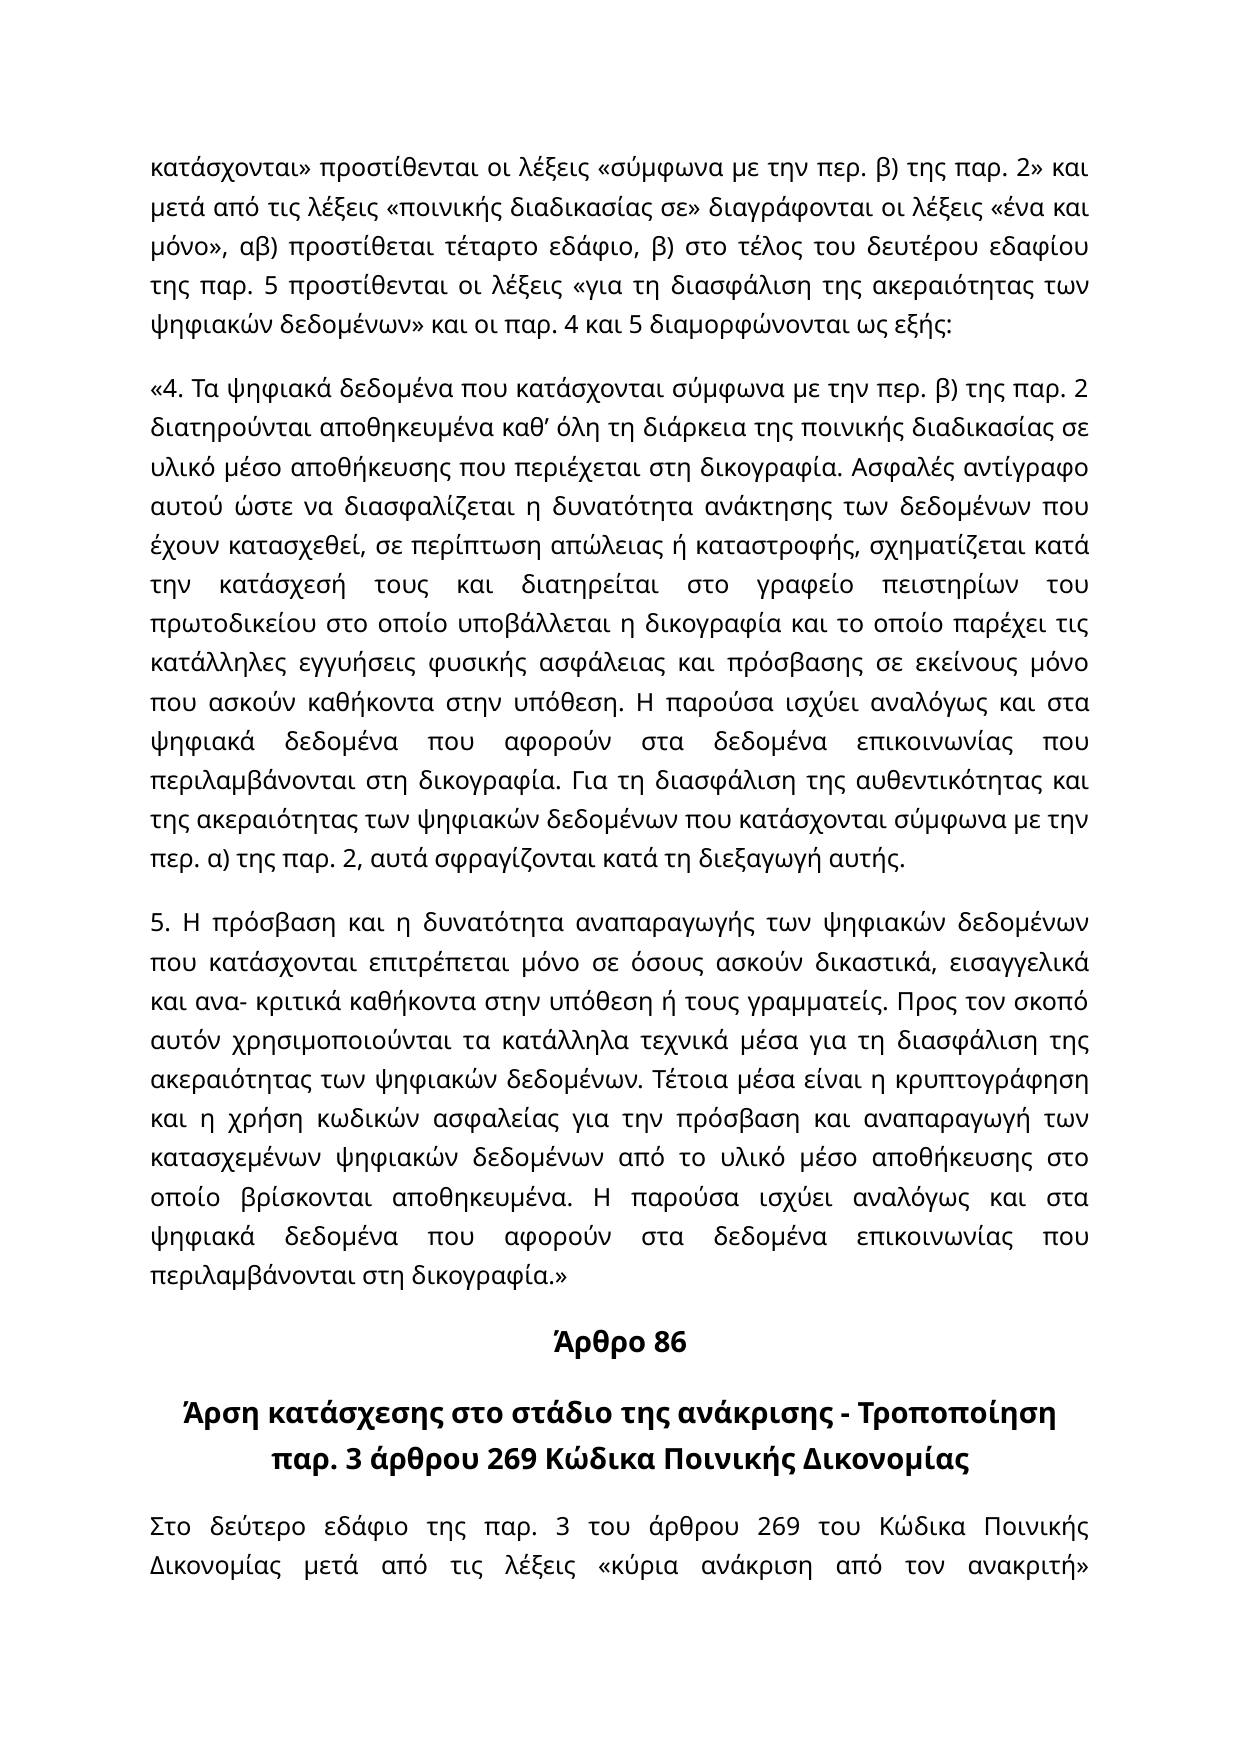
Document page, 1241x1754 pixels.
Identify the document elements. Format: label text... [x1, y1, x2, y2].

text 5. Η πρόσβαση και η δυνατότητα αναπαραγωγής των ψηφιακών δεδομένων που κατάσχονται επιτρέπεται μόνο σε όσους ασκούν δικαστικά, εισαγγελικά και ανα- κριτικά καθήκοντα στην υπόθεση ή τους γραμματείς. Προς τον σκοπό αυτόν χρησιμοποιούνται τα κατάλληλα τεχνικά μέσα για τη διασφάλιση της ακεραιότητας των ψηφιακών δεδομένων. Τέτοια μέσα είναι η κρυπτογράφηση και η χρήση κωδικών ασφαλείας για την πρόσβαση και αναπαραγωγή των κατασχεμένων ψηφιακών δεδομένων από το υλικό μέσο αποθήκευσης στο οποίο βρίσκονται αποθηκευμένα. Η παρούσα ισχύει αναλόγως και στα ψηφιακά δεδομένα που αφορούν στα δεδομένα επικοινωνίας που περιλαμβάνονται στη δικογραφία.» [150, 905, 1090, 1292]
text «4. Τα ψηφιακά δεδομένα που κατάσχονται σύμφωνα με την περ. β) της παρ. 2 διατηρούνται αποθηκευμένα καθ’ όλη τη διάρκεια της ποινικής διαδικασίας σε υλικό μέσο αποθήκευσης που περιέχεται στη δικογραφία. Ασφαλές αντίγραφο αυτού ώστε να διασφαλίζεται η δυνατότητα ανάκτησης των δεδομένων που έχουν κατασχεθεί, σε περίπτωση απώλειας ή καταστροφής, σχηματίζεται κατά την κατάσχεσή τους και διατηρείται στο γραφείο πειστηρίων του πρωτοδικείου στο οποίο υποβάλλεται η δικογραφία και το οποίο παρέχει τις κατάλληλες εγγυήσεις φυσικής ασφάλειας και πρόσβασης σε εκείνους μόνο που ασκούν καθήκοντα στην υπόθεση. Η παρούσα ισχύει αναλόγως και στα ψηφιακά δεδομένα που αφορούν στα δεδομένα επικοινωνίας που περιλαμβάνονται στη δικογραφία. Για τη διασφάλιση της αυθεντικότητας και της ακεραιότητας των ψηφιακών δεδομένων που κατάσχονται σύμφωνα με την περ. α) της παρ. 2, αυτά σφραγίζονται κατά τη διεξαγωγή αυτής. [150, 371, 1090, 875]
subtitle Άρθρο 86 [150, 1322, 1090, 1361]
text Στο δεύτερο εδάφιο της παρ. 3 του άρθρου 269 του Κώδικα Ποινικής Δικονομίας μετά από τις λέξεις «κύρια ανάκριση από τον ανακριτή» [150, 1508, 1090, 1582]
subtitle Άρση κατάσχεσης στο στάδιο της ανάκρισης - Τροποποίηση παρ. 3 άρθρου 269 Κώδικα Ποινικής Δικονομίας [150, 1392, 1090, 1478]
text κατάσχονται» προστίθενται οι λέξεις «σύμφωνα με την περ. β) της παρ. 2» και μετά από τις λέξεις «ποινικής διαδικασίας σε» διαγράφονται οι λέξεις «ένα και μόνο», αβ) προστίθεται τέταρτο εδάφιο, β) στο τέλος του δευτέρου εδαφίου της παρ. 5 προστίθενται οι λέξεις «για τη διασφάλιση της ακεραιότητας των ψηφιακών δεδομένων» και οι παρ. 4 και 5 διαμορφώνονται ως εξής: [150, 150, 1090, 341]
